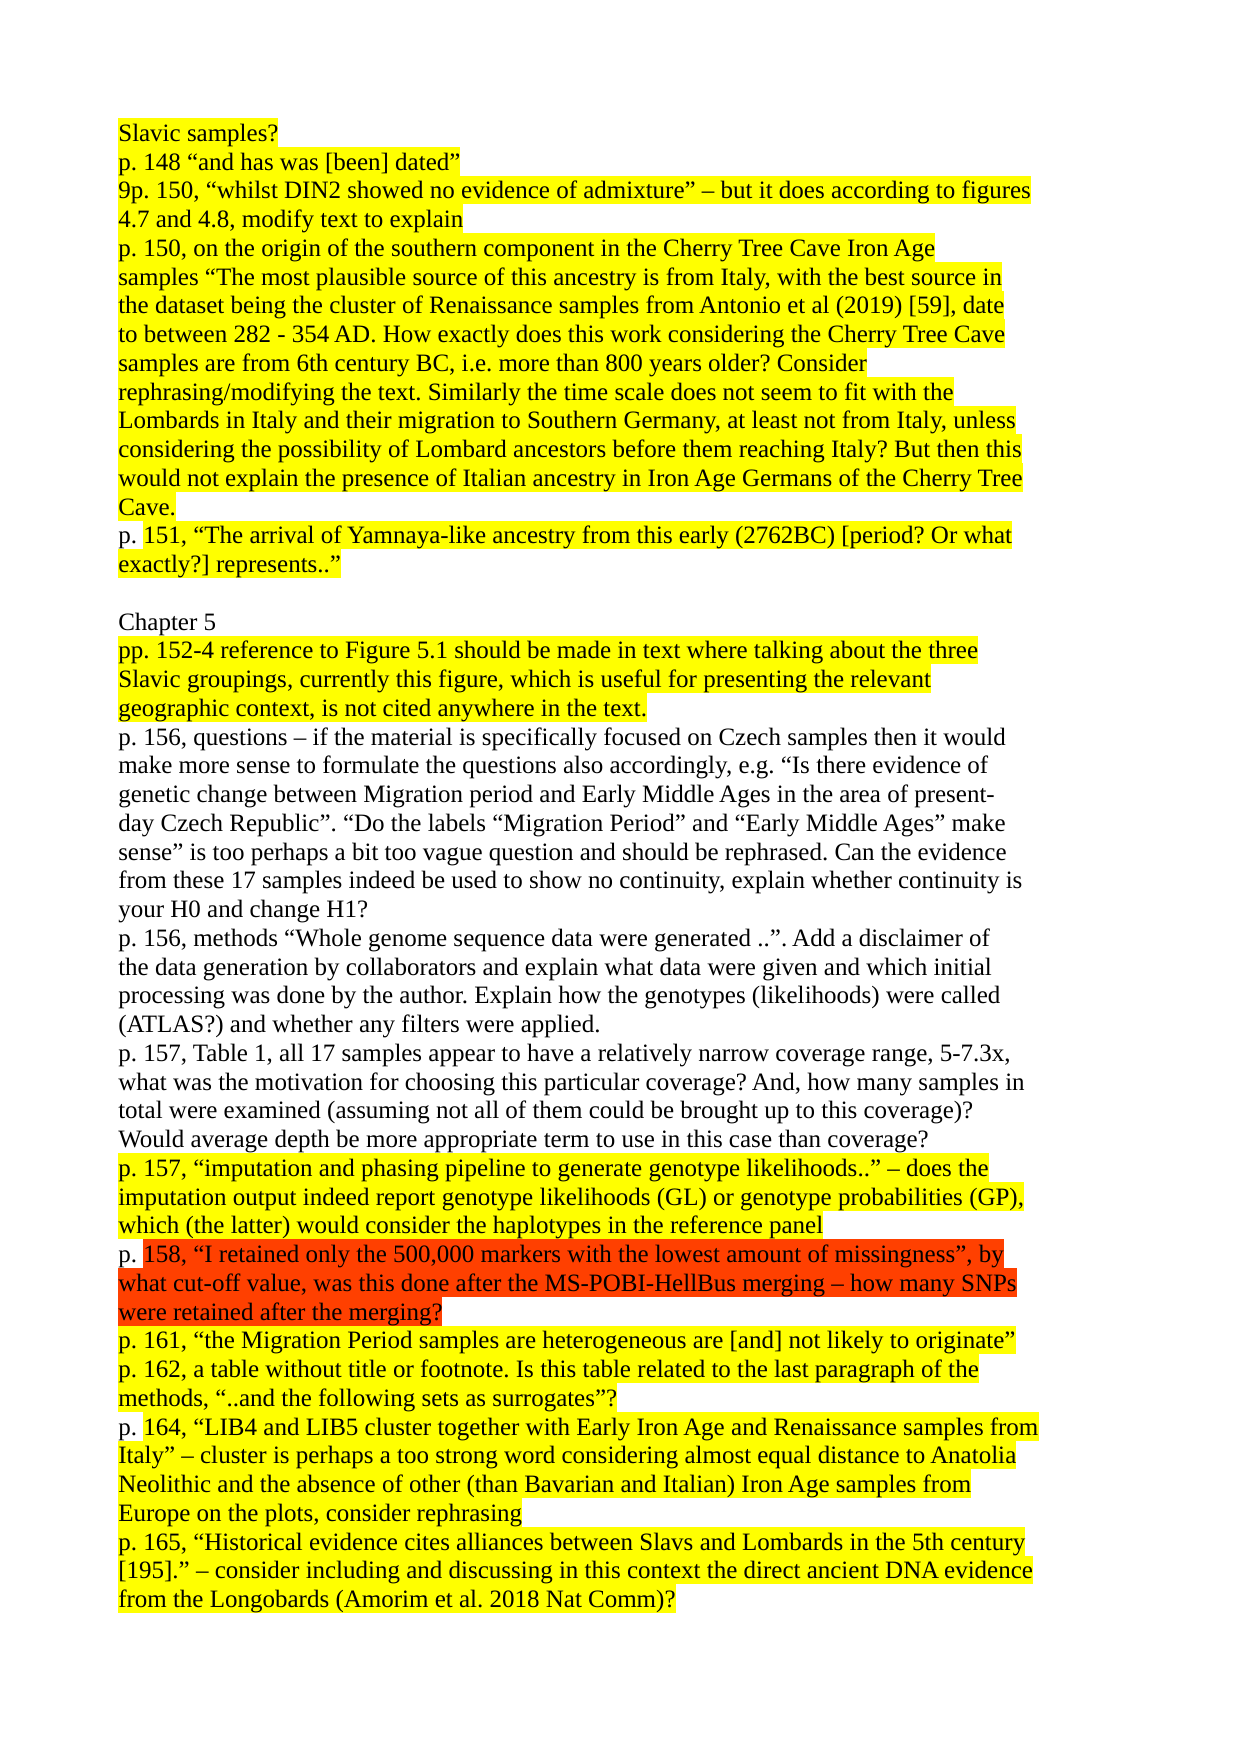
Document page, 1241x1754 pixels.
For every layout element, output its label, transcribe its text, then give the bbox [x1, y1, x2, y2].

text your H0 and change H1? [118, 894, 1122, 923]
text Slavic samples? [118, 118, 1122, 147]
text p. 156, methods “Whole genome sequence data were generated ..”. Add a disclaimer of [118, 923, 1122, 952]
text which (the latter) would consider the haplotypes in the reference panel [118, 1211, 1122, 1239]
text genetic change between Migration period and Early Middle Ages in the area of present- [118, 779, 1122, 808]
text processing was done by the author. Explain how the genotypes (likelihoods) were called [118, 981, 1122, 1009]
text Italy” – cluster is perhaps a too strong word considering almost equal distance to Anatolia [118, 1441, 1122, 1469]
text p. 164, “LIB4 and LIB5 cluster together with Early Iron Age and Renaissance samples from [118, 1412, 1122, 1441]
text geographic context, is not cited anywhere in the text. [118, 693, 1122, 722]
text pp. 152-4 reference to Figure 5.1 should be made in text where talking about the three [118, 636, 1122, 664]
text [195].” – consider including and discussing in this context the direct ancient DNA evidence [118, 1556, 1122, 1584]
text considering the possibility of Lombard ancestors before them reaching Italy? But then this [118, 434, 1122, 463]
text 9p. 150, “whilst DIN2 showed no evidence of admixture” – but it does according to figures [118, 176, 1122, 204]
text p. 162, a table without title or footnote. Is this table related to the last paragraph of the [118, 1354, 1122, 1383]
text p. 158, “I retained only the 500,000 markers with the lowest amount of missingness”, by [118, 1239, 1122, 1268]
text Neolithic and the absence of other (than Bavarian and Italian) Iron Age samples from [118, 1469, 1122, 1498]
text were retained after the merging? [118, 1297, 1122, 1326]
text imputation output indeed report genotype likelihoods (GL) or genotype probabilities (GP), [118, 1182, 1122, 1211]
text what cut-off value, was this done after the MS-POBI-HellBus merging – how many SNPs [118, 1268, 1122, 1297]
text Slavic groupings, currently this figure, which is useful for presenting the relevant [118, 664, 1122, 693]
text the dataset being the cluster of Renaissance samples from Antonio et al (2019) [59], date [118, 291, 1122, 319]
text what was the motivation for choosing this particular coverage? And, how many samples in [118, 1067, 1122, 1096]
text rephrasing/modifying the text. Similarly the time scale does not seem to fit with the [118, 377, 1122, 406]
text Cave. [118, 492, 1122, 521]
text 4.7 and 4.8, modify text to explain [118, 204, 1122, 233]
text p. 156, questions – if the material is specifically focused on Czech samples then it would [118, 722, 1122, 751]
text Lombards in Italy and their migration to Southern Germany, at least not from Italy, unless [118, 406, 1122, 434]
text Chapter 5 [118, 607, 1122, 636]
text samples “The most plausible source of this ancestry is from Italy, with the best source in [118, 262, 1122, 291]
text day Czech Republic”. “Do the labels “Migration Period” and “Early Middle Ages” make [118, 808, 1122, 837]
text sense” is too perhaps a bit too vague question and should be rephrased. Can the evidence [118, 837, 1122, 866]
text (ATLAS?) and whether any filters were applied. [118, 1009, 1122, 1038]
text exactly?] represents..” [118, 549, 1122, 578]
text samples are from 6th century BC, i.e. more than 800 years older? Consider [118, 348, 1122, 377]
text total were examined (assuming not all of them could be brought up to this coverage)? [118, 1096, 1122, 1124]
text Would average depth be more appropriate term to use in this case than coverage? [118, 1124, 1122, 1153]
text Europe on the plots, consider rephrasing [118, 1498, 1122, 1527]
text from these 17 samples indeed be used to show no continuity, explain whether continuity is [118, 866, 1122, 894]
text p. 148 “and has was [been] dated” [118, 147, 1122, 176]
text to between 282 - 354 AD. How exactly does this work considering the Cherry Tree Cave [118, 319, 1122, 348]
text p. 150, on the origin of the southern component in the Cherry Tree Cave Iron Age [118, 233, 1122, 262]
text p. 157, Table 1, all 17 samples appear to have a relatively narrow coverage range, 5-7.3x, [118, 1038, 1122, 1067]
text the data generation by collaborators and explain what data were given and which initial [118, 952, 1122, 981]
text methods, “..and the following sets as surrogates”? [118, 1383, 1122, 1412]
text would not explain the presence of Italian ancestry in Iron Age Germans of the Cherry Tree [118, 463, 1122, 492]
text p. 161, “the Migration Period samples are heterogeneous are [and] not likely to originate” [118, 1326, 1122, 1354]
text p. 165, “Historical evidence cites alliances between Slavs and Lombards in the 5th century [118, 1527, 1122, 1556]
text p. 151, “The arrival of Yamnaya-like ancestry from this early (2762BC) [period? Or what [118, 521, 1122, 549]
text make more sense to formulate the questions also accordingly, e.g. “Is there evidence of [118, 751, 1122, 779]
text p. 157, “imputation and phasing pipeline to generate genotype likelihoods..” – does the [118, 1153, 1122, 1182]
text from the Longobards (Amorim et al. 2018 Nat Comm)? [118, 1584, 1122, 1613]
